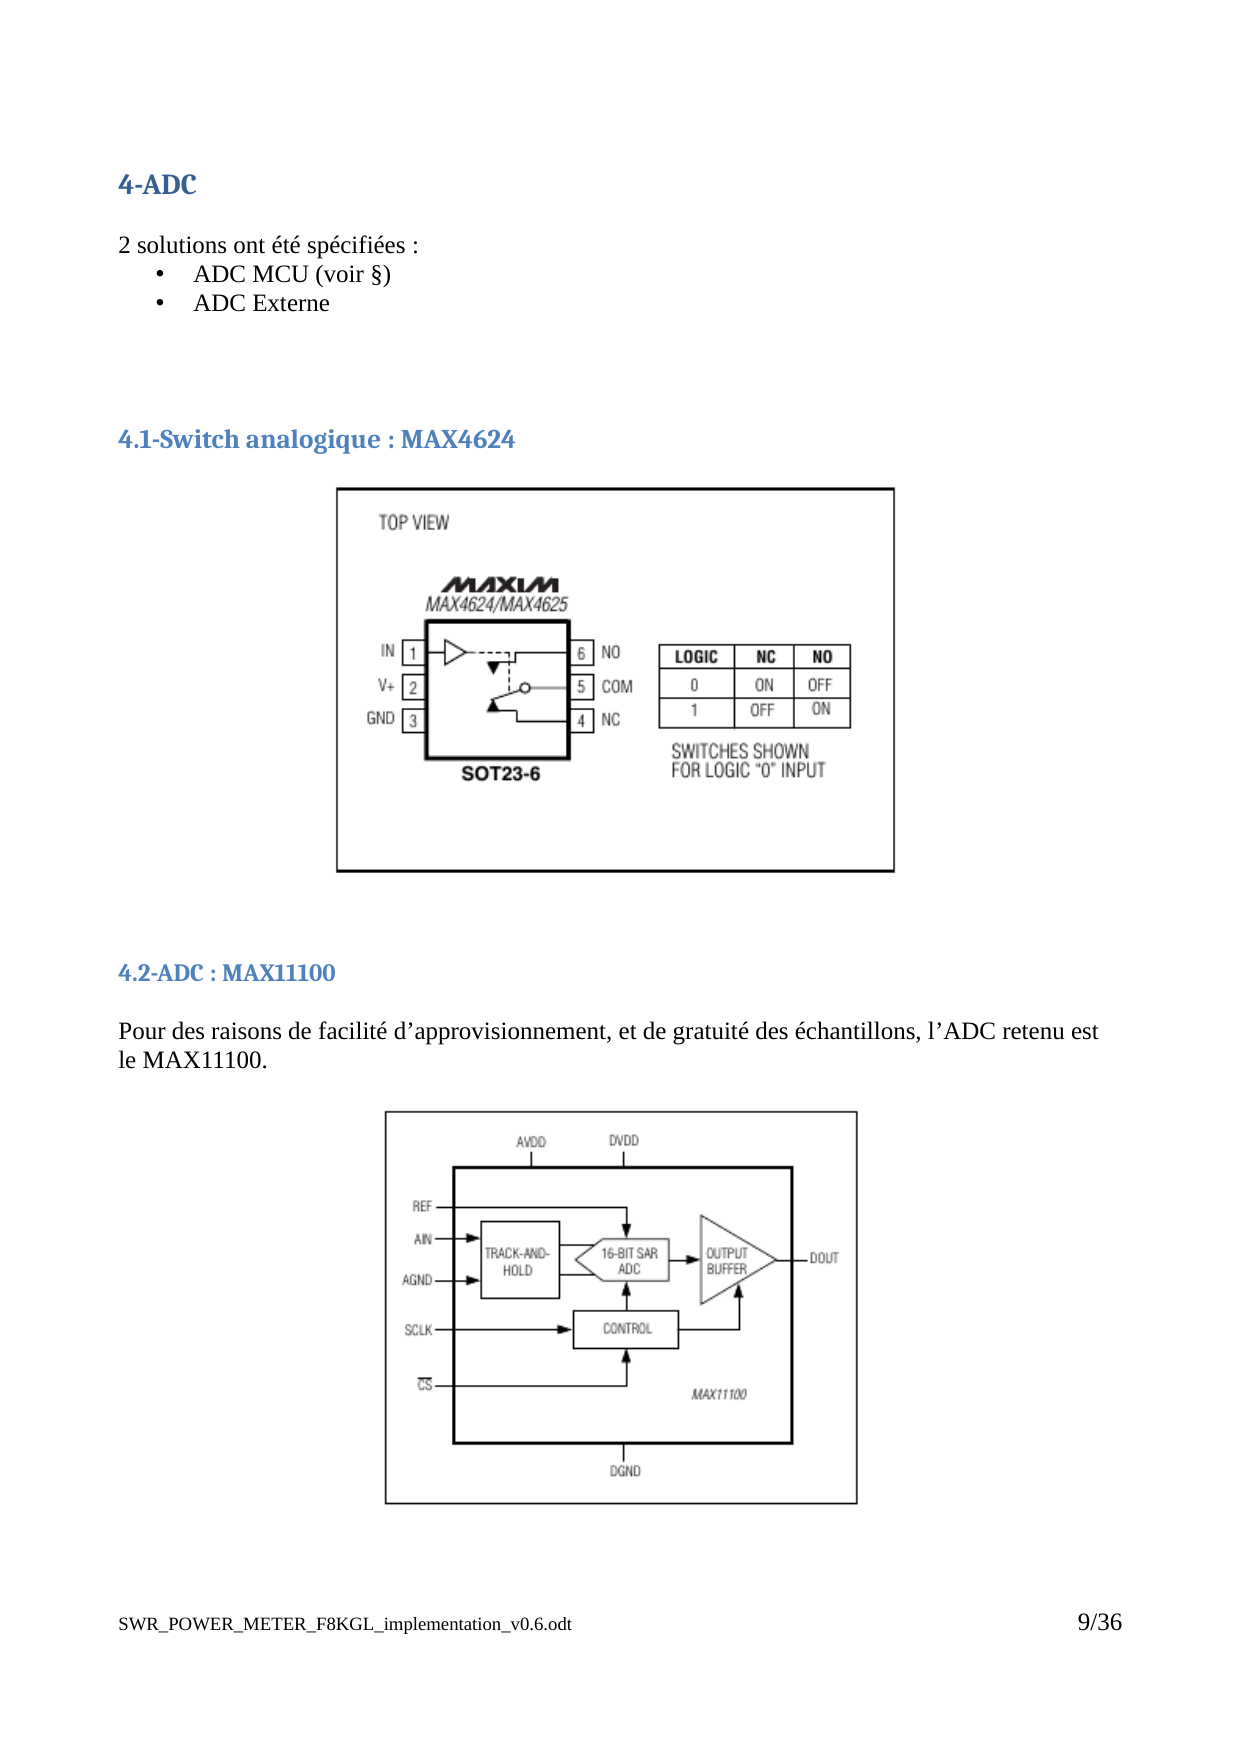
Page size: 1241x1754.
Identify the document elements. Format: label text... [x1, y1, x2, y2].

subtitle 4.1-Switch analogique : MAX4624 [118, 424, 1122, 455]
text 2 solutions ont été spécifiées : [118, 230, 1122, 259]
subtitle 4-ADC [118, 168, 1122, 202]
list ADC MCU (voir §) [156, 259, 1122, 288]
text Pour des raisons de facilité d’approvisionnement, et de gratuité des échantillons, l’ADC retenu est le MAX11100. [118, 1016, 1122, 1074]
list ADC Externe [156, 288, 1122, 317]
subtitle 4.2-ADC : MAX11100 [118, 959, 1122, 987]
picture [368, 1102, 872, 1525]
picture [313, 483, 928, 884]
